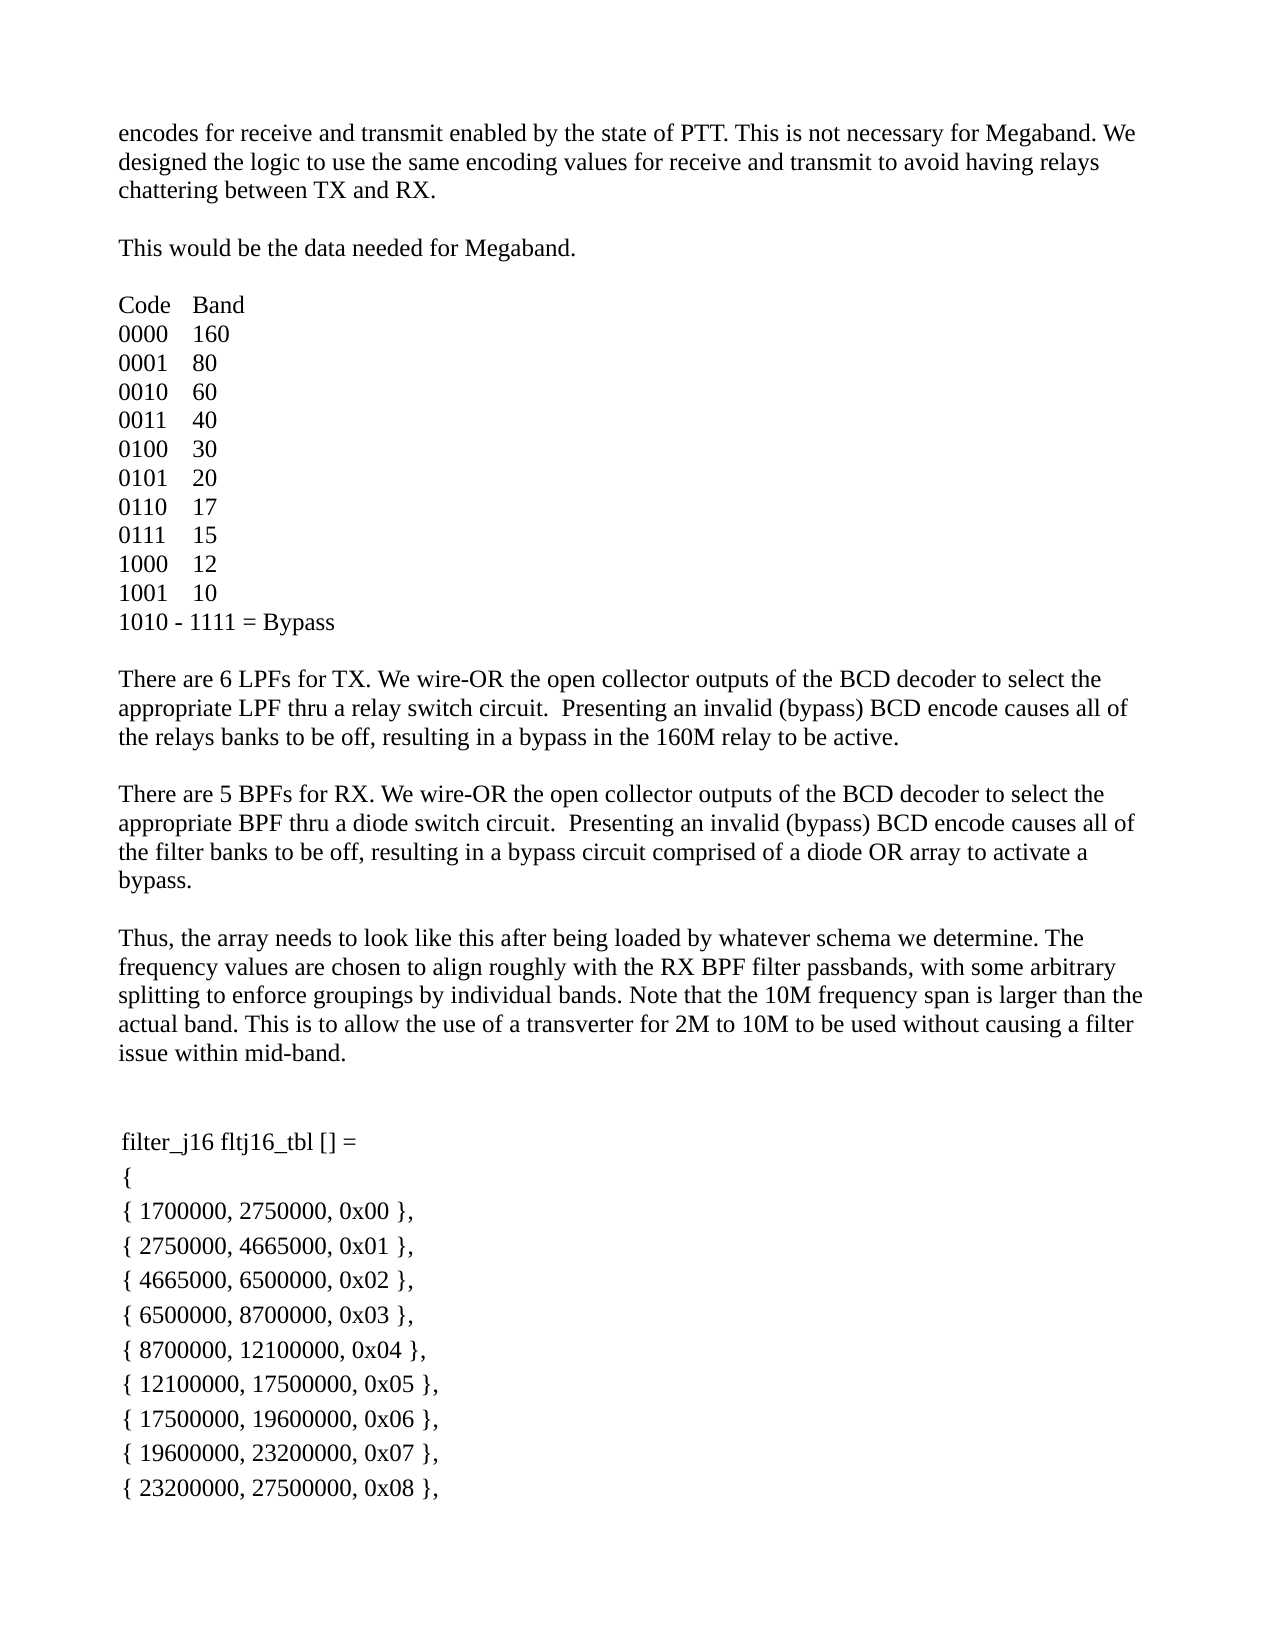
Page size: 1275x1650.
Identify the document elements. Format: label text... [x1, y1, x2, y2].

table_cell { 19600000, 23200000, 0x07 }, [118, 1436, 638, 1470]
text Code Band 0000 160 0001 80 0010 60 0011 40 0100 30 0101 20 0110 17 0111 15 1000 12 1001 10 [118, 291, 1157, 607]
table_cell { 1700000, 2750000, 0x00 }, [118, 1194, 638, 1228]
text Thus, the array needs to look like this after being loaded by whatever schema we determine. The frequency values are chosen to align roughly with the RX BPF filter passbands, with some arbitrary splitting to enforce groupings by individual bands. Note that the 10M frequency span is larger than the actual band. This is to allow the use of a transverter for 2M to 10M to be used without causing a filter issue within mid-band. [118, 923, 1157, 1067]
table_cell { 6500000, 8700000, 0x03 }, [118, 1297, 638, 1332]
text There are 5 BPFs for RX. We wire-OR the open collector outputs of the BCD decoder to select the appropriate BPF thru a diode switch circuit. Presenting an invalid (bypass) BCD encode causes all of the filter banks to be off, resulting in a bypass circuit comprised of a diode OR array to activate a bypass. [118, 779, 1157, 894]
text This would be the data needed for Megaband. [118, 233, 1157, 262]
table_cell { 23200000, 27500000, 0x08 }, [118, 1470, 638, 1505]
table_cell { 4665000, 6500000, 0x02 }, [118, 1263, 638, 1297]
table_header filter_j16 fltj16_tbl [] = [118, 1124, 638, 1159]
table_cell { [118, 1159, 638, 1193]
table_cell { 17500000, 19600000, 0x06 }, [118, 1401, 638, 1436]
table_cell { 12100000, 17500000, 0x05 }, [118, 1366, 638, 1401]
text encodes for receive and transmit enabled by the state of PTT. This is not necessary for Megaband. We designed the logic to use the same encoding values for receive and transmit to avoid having relays chattering between TX and RX. [118, 118, 1157, 204]
text There are 6 LPFs for TX. We wire-OR the open collector outputs of the BCD decoder to select the appropriate LPF thru a relay switch circuit. Presenting an invalid (bypass) BCD encode causes all of the relays banks to be off, resulting in a bypass in the 160M relay to be active. [118, 664, 1157, 751]
table_cell { 8700000, 12100000, 0x04 }, [118, 1332, 638, 1366]
table_cell { 2750000, 4665000, 0x01 }, [118, 1228, 638, 1263]
text 1010 - 1111 = Bypass [118, 607, 1157, 636]
